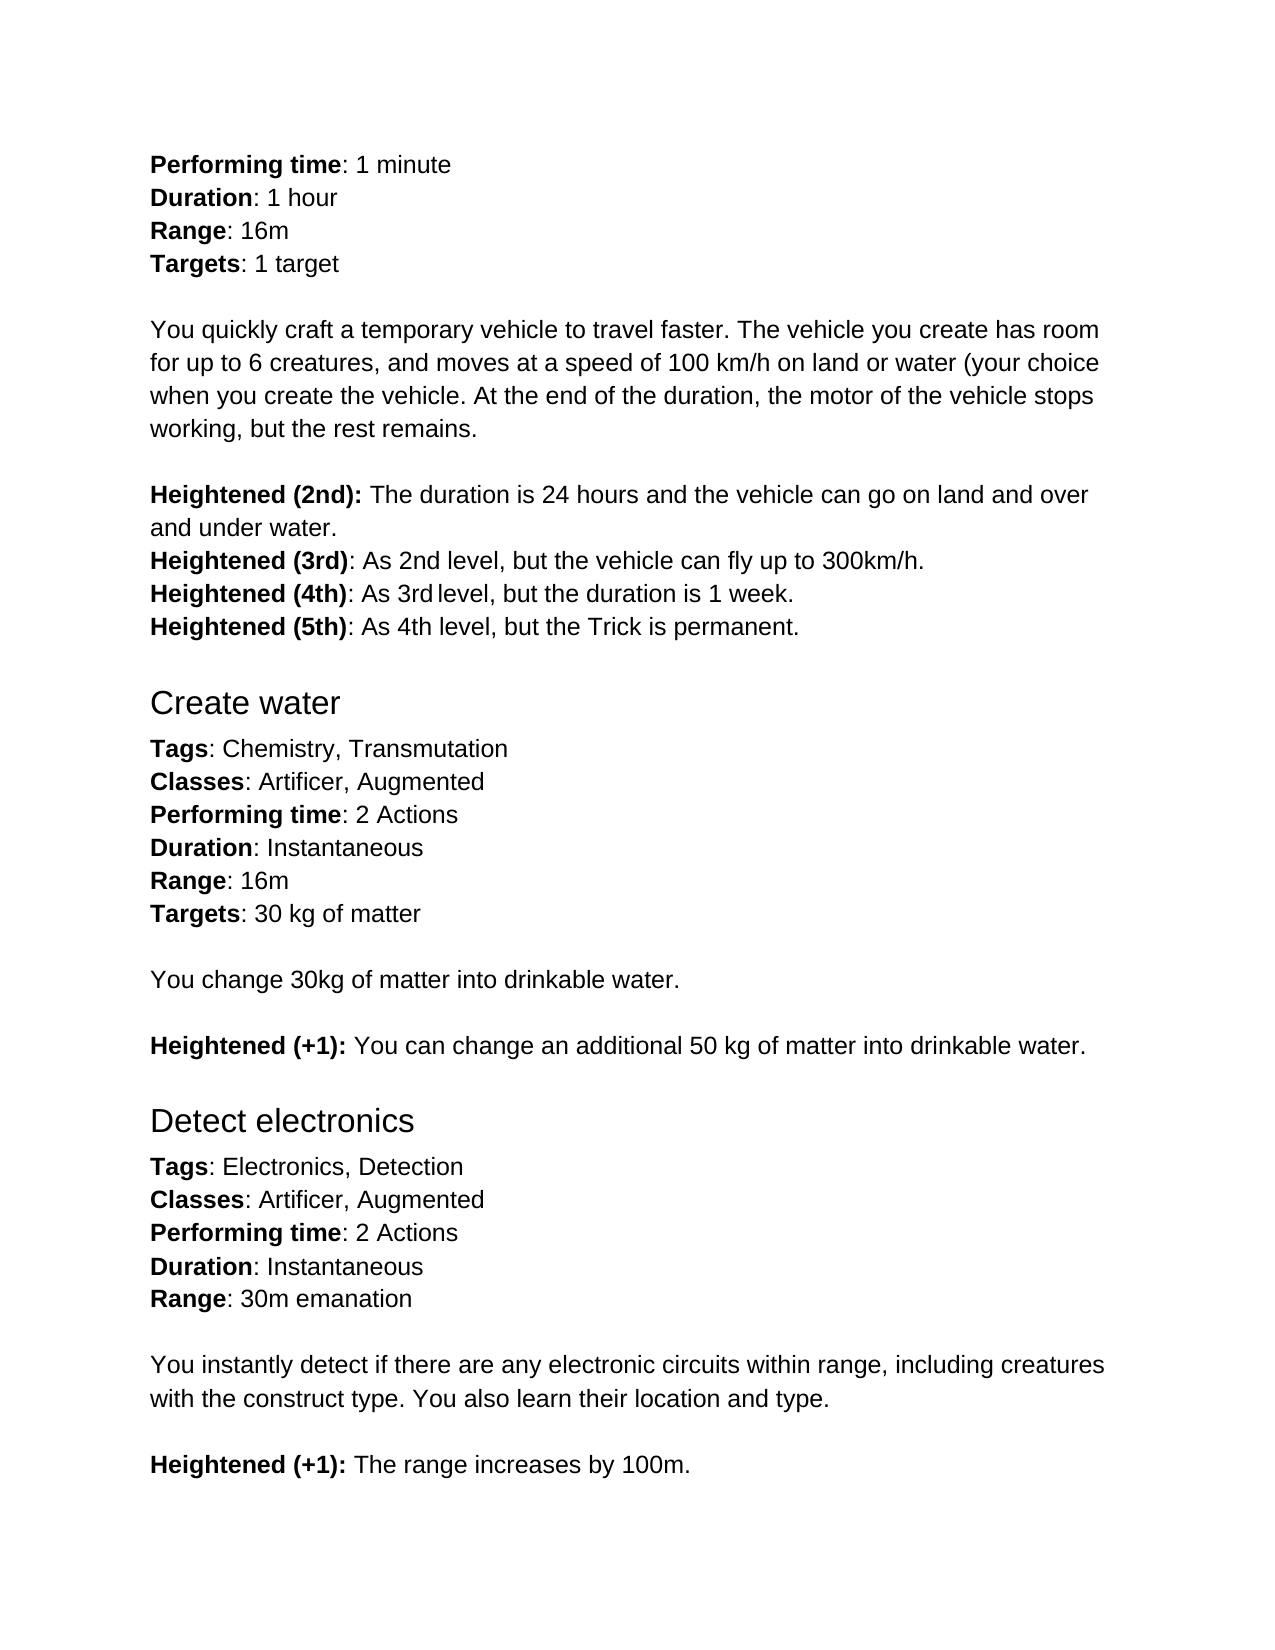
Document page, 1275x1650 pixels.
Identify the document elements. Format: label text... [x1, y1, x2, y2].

text Heightened (4th): As 3rd level, but the duration is 1 week. [150, 579, 1125, 608]
text Duration: Instantaneous [150, 1251, 1125, 1280]
text Performing time: 2 Actions [150, 800, 1125, 828]
text You instantly detect if there are any electronic circuits within range, including creatures with the construct type. You also learn their location and type. [150, 1351, 1125, 1412]
text Duration: 1 hour [150, 183, 1125, 212]
text Performing time: 1 minute [150, 150, 1125, 179]
text Tags: Chemistry, Transmutation [150, 734, 1125, 762]
text Classes: Artificer, Augmented [150, 1185, 1125, 1214]
text Heightened (2nd): The duration is 24 hours and the vehicle can go on land and over and under water. [150, 480, 1125, 542]
text Heightened (+1): You can change an additional 50 kg of matter into drinkable water. [150, 1031, 1125, 1060]
text Duration: Instantaneous [150, 833, 1125, 862]
text Tags: Electronics, Detection [150, 1152, 1125, 1181]
text Range: 30m emanation [150, 1284, 1125, 1313]
subtitle Create water [150, 683, 1125, 721]
text Classes: Artificer, Augmented [150, 767, 1125, 796]
text Range: 16m [150, 216, 1125, 245]
text You change 30kg of matter into drinkable water. [150, 965, 1125, 994]
text Heightened (5th): As 4th level, but the Trick is permanent. [150, 612, 1125, 641]
text Range: 16m [150, 866, 1125, 894]
text Performing time: 2 Actions [150, 1218, 1125, 1247]
text Heightened (3rd): As 2nd level, but the vehicle can fly up to 300km/h. [150, 546, 1125, 575]
text Targets: 30 kg of matter [150, 899, 1125, 928]
text Heightened (+1): The range increases by 100m. [150, 1449, 1125, 1478]
subtitle Detect electronics [150, 1101, 1125, 1140]
text Targets: 1 target [150, 249, 1125, 278]
text You quickly craft a temporary vehicle to travel faster. The vehicle you create has room for up to 6 creatures, and moves at a speed of 100 km/h on land or water (your choice when you create the vehicle. At the end of the duration, the motor of the vehicle stops working, but the rest remains. [150, 315, 1125, 443]
